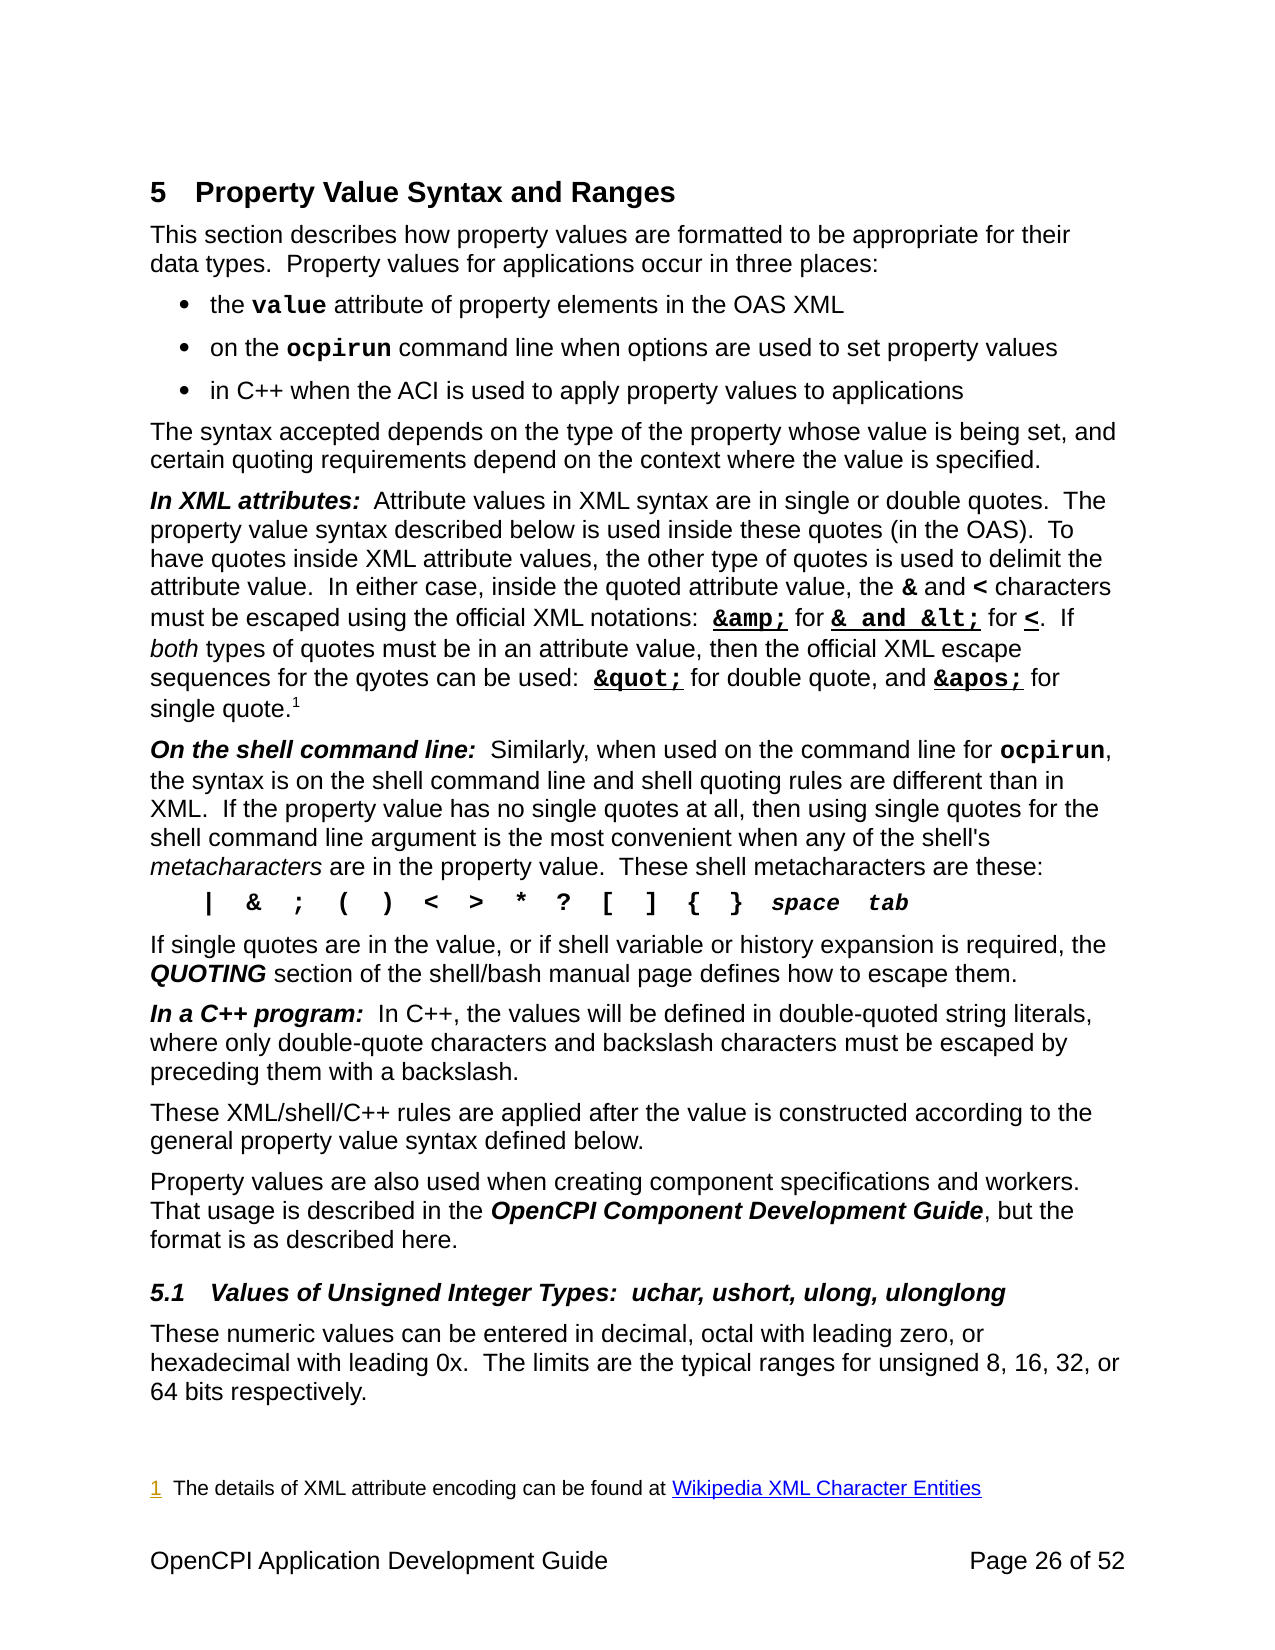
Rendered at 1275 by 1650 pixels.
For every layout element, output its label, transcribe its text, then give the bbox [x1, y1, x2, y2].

text | & ; ( ) < > * ? [ ] { } space tab [187, 889, 1125, 918]
list on the ocpirun command line when options are used to set property values [180, 333, 1125, 364]
text These numeric values can be entered in decimal, octal with leading zero, or hexadecimal with leading 0x. The limits are the typical ranges for unsigned 8, 16, 32, or 64 bits respectively. [150, 1319, 1125, 1405]
subtitle Property Value Syntax and Ranges [150, 175, 1125, 208]
text On the shell command line: Similarly, when used on the command line for ocpirun, the syntax is on the shell command line and shell quoting rules are different than in XML. If the property value has no single quotes at all, then using single quotes for the shell command line argument is the most convenient when any of the shell's metacharacters are in the property value. These shell metacharacters are these: [150, 735, 1125, 881]
text In XML attributes: Attribute values in XML syntax are in single or double quotes. The property value syntax described below is used inside these quotes (in the OAS). To have quotes inside XML attribute values, the other type of quotes is used to delimit the attribute value. In either case, inside the quoted attribute value, the & and < characters must be escaped using the official XML notations: &amp; for & and &lt; for <. If both types of quotes must be in an attribute value, then the official XML escape sequences for the qyotes can be used: &quot; for double quote, and &apos; for single quote. [150, 486, 1125, 723]
list in C++ when the ACI is used to apply property values to applications [180, 376, 1125, 405]
subtitle Values of Unsigned Integer Types: uchar, ushort, ulong, ulonglong [150, 1278, 1125, 1307]
text These XML/shell/C++ rules are applied after the value is constructed according to the general property value syntax defined below. [150, 1098, 1125, 1155]
text The syntax accepted depends on the type of the property whose value is being set, and certain quoting requirements depend on the context where the value is specified. [150, 417, 1125, 474]
text In a C++ program: In C++, the values will be defined in double-quoted string literals, where only double-quote characters and backslash characters must be escaped by preceding them with a backslash. [150, 999, 1125, 1086]
list the value attribute of property elements in the OAS XML [180, 290, 1125, 321]
text This section describes how property values are formatted to be appropriate for their data types. Property values for applications occur in three places: [150, 221, 1125, 278]
text The details of XML attribute encoding can be found at Wikipedia XML Character Entities [150, 1476, 1125, 1500]
text Property values are also used when creating component specifications and workers. That usage is described in the OpenCPI Component Development Guide, but the format is as described here. [150, 1167, 1125, 1253]
text If single quotes are in the value, or if shell variable or history expansion is required, the QUOTING section of the shell/bash manual page defines how to escape them. [150, 930, 1125, 987]
